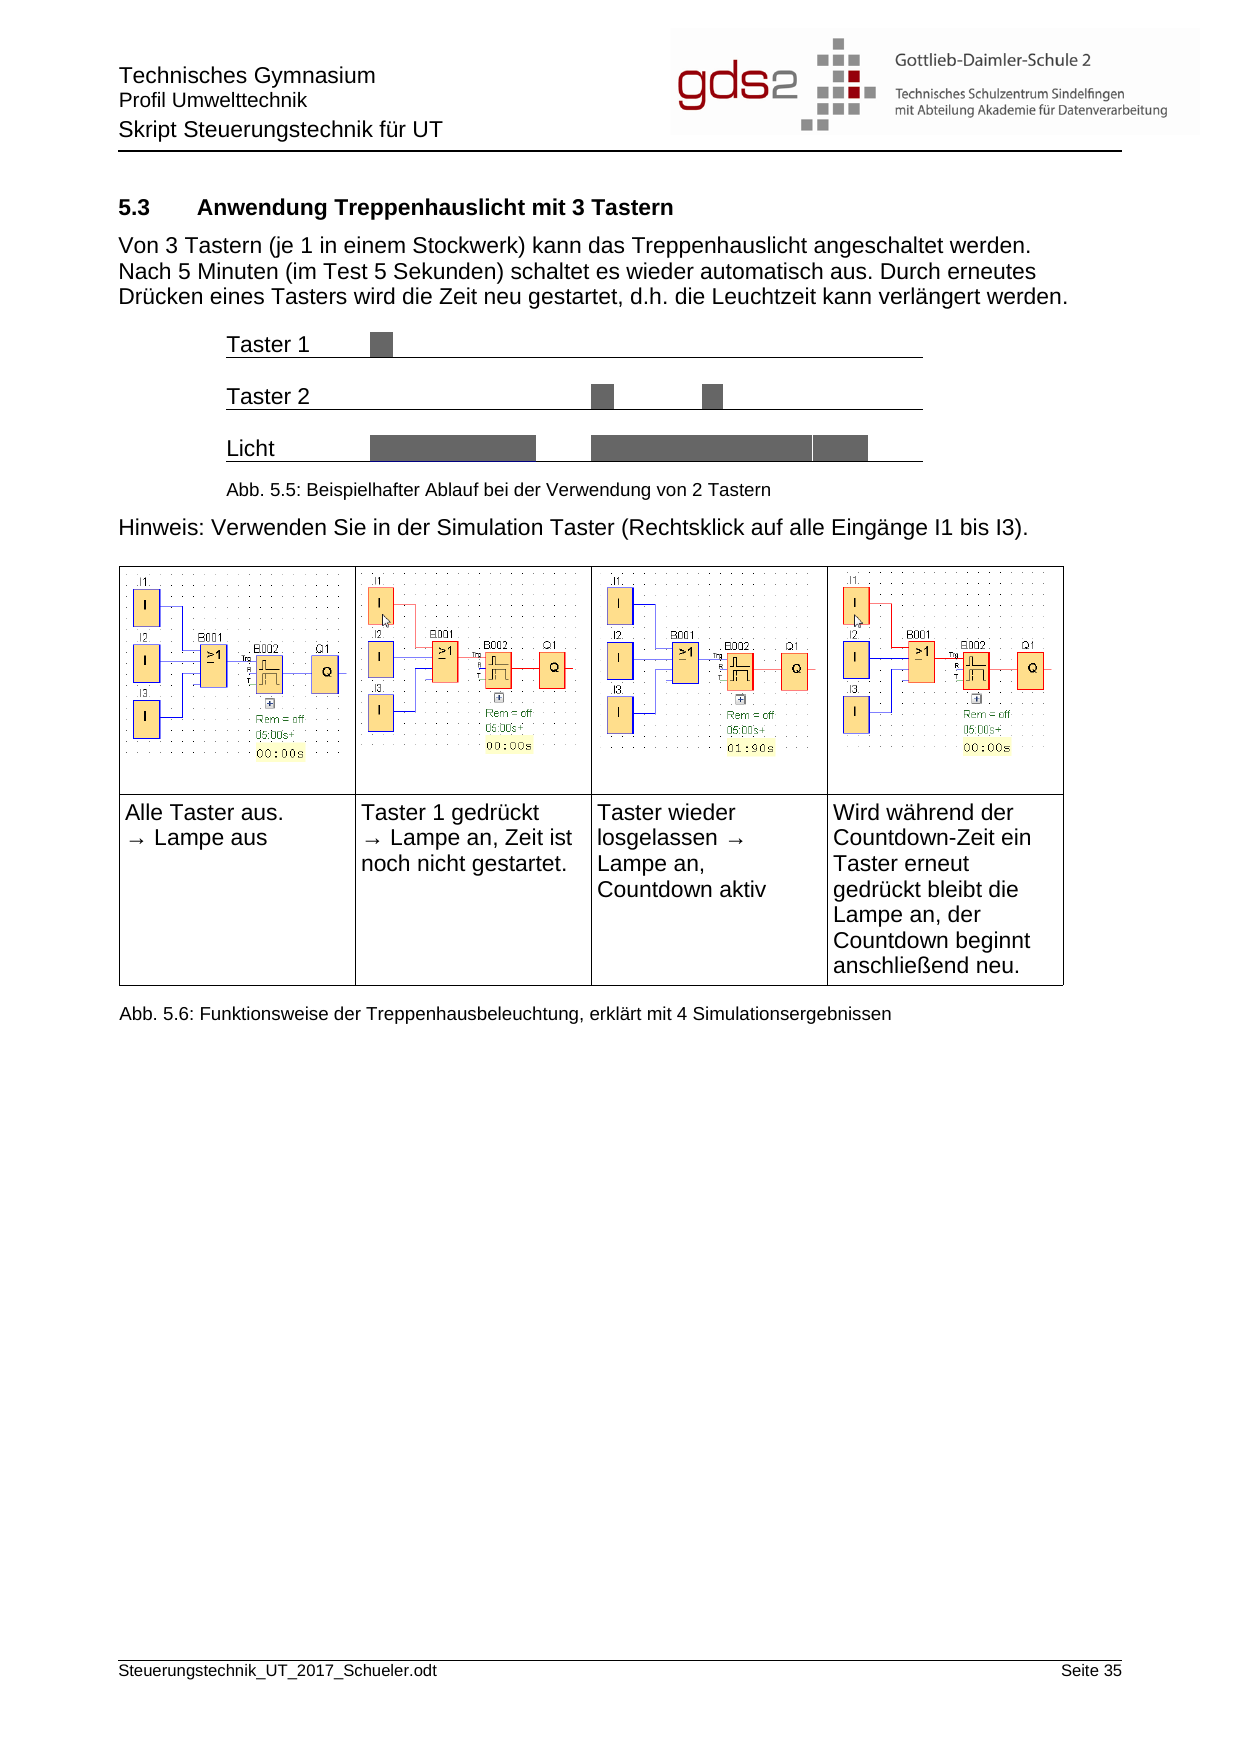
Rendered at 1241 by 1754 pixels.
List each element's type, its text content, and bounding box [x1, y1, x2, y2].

text Abb. 5.5: Beispielhafter Ablauf bei der Verwendung von 2 Tastern [226, 480, 923, 501]
table_cell [647, 358, 702, 383]
table_cell [614, 384, 647, 409]
table_cell [426, 358, 481, 383]
table_header [591, 332, 647, 357]
table_cell Alle Taster aus. → Lampe aus [120, 795, 355, 984]
table_cell [481, 358, 536, 383]
table_cell [370, 435, 426, 461]
table_header [370, 332, 393, 357]
table_cell [591, 358, 647, 383]
table_cell Licht [226, 435, 315, 461]
table_cell [370, 410, 426, 435]
table_cell [757, 435, 812, 461]
table_cell Taster 1 gedrückt → Lampe an, Zeit ist noch nicht gestartet. [356, 795, 591, 984]
table_header [536, 332, 591, 357]
table_cell [315, 384, 370, 409]
table_cell [481, 435, 536, 461]
table_cell [370, 358, 426, 383]
table_cell [702, 384, 723, 409]
table_cell Taster 2 [226, 384, 315, 409]
table_cell [315, 435, 370, 461]
table_cell [315, 358, 370, 383]
table_cell [757, 358, 812, 383]
table_cell [813, 384, 868, 409]
table_cell [226, 410, 315, 435]
table_cell [426, 435, 481, 461]
table_cell [426, 384, 481, 409]
table_header [868, 332, 923, 357]
picture [600, 572, 818, 757]
table_cell [757, 410, 812, 435]
table_cell [647, 410, 702, 435]
table_cell [868, 358, 923, 383]
table_cell [702, 358, 757, 383]
text Von 3 Tastern (je 1 in einem Stockwerk) kann das Treppenhauslicht angeschaltet werden. [118, 233, 1122, 258]
table_cell [315, 410, 370, 435]
table_header [120, 567, 355, 794]
table_cell [591, 435, 647, 461]
text Nach 5 Minuten (im Test 5 Sekunden) schaltet es wieder automatisch aus. Durch erneutes Drücken eines Tasters wird die Zeit neu gestartet, d.h. die Leuchtzeit kann verlängert werden. [118, 258, 1122, 309]
subtitle Anwendung Treppenhauslicht mit 3 Tastern [118, 195, 1122, 220]
table_cell [702, 435, 757, 461]
table_cell [481, 410, 536, 435]
table_cell [702, 410, 757, 435]
table_cell [813, 358, 868, 383]
table_cell [868, 435, 923, 461]
table_cell [536, 435, 591, 461]
table_cell [591, 384, 614, 409]
table_cell [481, 384, 536, 409]
table_header [757, 332, 812, 357]
picture [670, 28, 1201, 135]
table_cell [226, 358, 315, 383]
table_header [828, 567, 1063, 794]
table_cell [813, 435, 868, 461]
table_cell [536, 384, 591, 409]
table_header [592, 567, 827, 794]
table_header [813, 332, 868, 357]
table_header [393, 332, 426, 357]
table_cell [813, 410, 868, 435]
table_cell [647, 384, 702, 409]
table_cell [536, 358, 591, 383]
table_cell [536, 410, 591, 435]
picture [126, 572, 348, 763]
table_cell [426, 410, 481, 435]
table_cell [370, 384, 426, 409]
table_header Taster 1 [226, 332, 315, 357]
table_header [315, 332, 370, 357]
table_header [647, 332, 702, 357]
text Hinweis: Verwenden Sie in der Simulation Taster (Rechtsklick auf alle Eingänge I1 bis I3). [118, 514, 1122, 540]
picture [837, 572, 1054, 757]
table_cell [868, 384, 923, 409]
table_header [426, 332, 481, 357]
table_cell [868, 410, 923, 435]
table_header [356, 567, 591, 794]
table_cell Taster wieder losgelassen → Lampe an, Countdown aktiv [592, 795, 827, 984]
table_cell [591, 410, 647, 435]
table_cell [723, 384, 757, 409]
table_cell [757, 384, 812, 409]
picture [361, 572, 586, 755]
text Abb. 5.6: Funktionsweise der Treppenhausbeleuchtung, erklärt mit 4 Simulationsergebnissen [119, 1003, 1063, 1024]
table_cell Wird während der Countdown-Zeit ein Taster erneut gedrückt bleibt die Lampe an, der Countdown beginnt anschließend neu. [828, 795, 1063, 984]
table_cell [647, 435, 702, 461]
table_header [481, 332, 536, 357]
table_header [702, 332, 757, 357]
